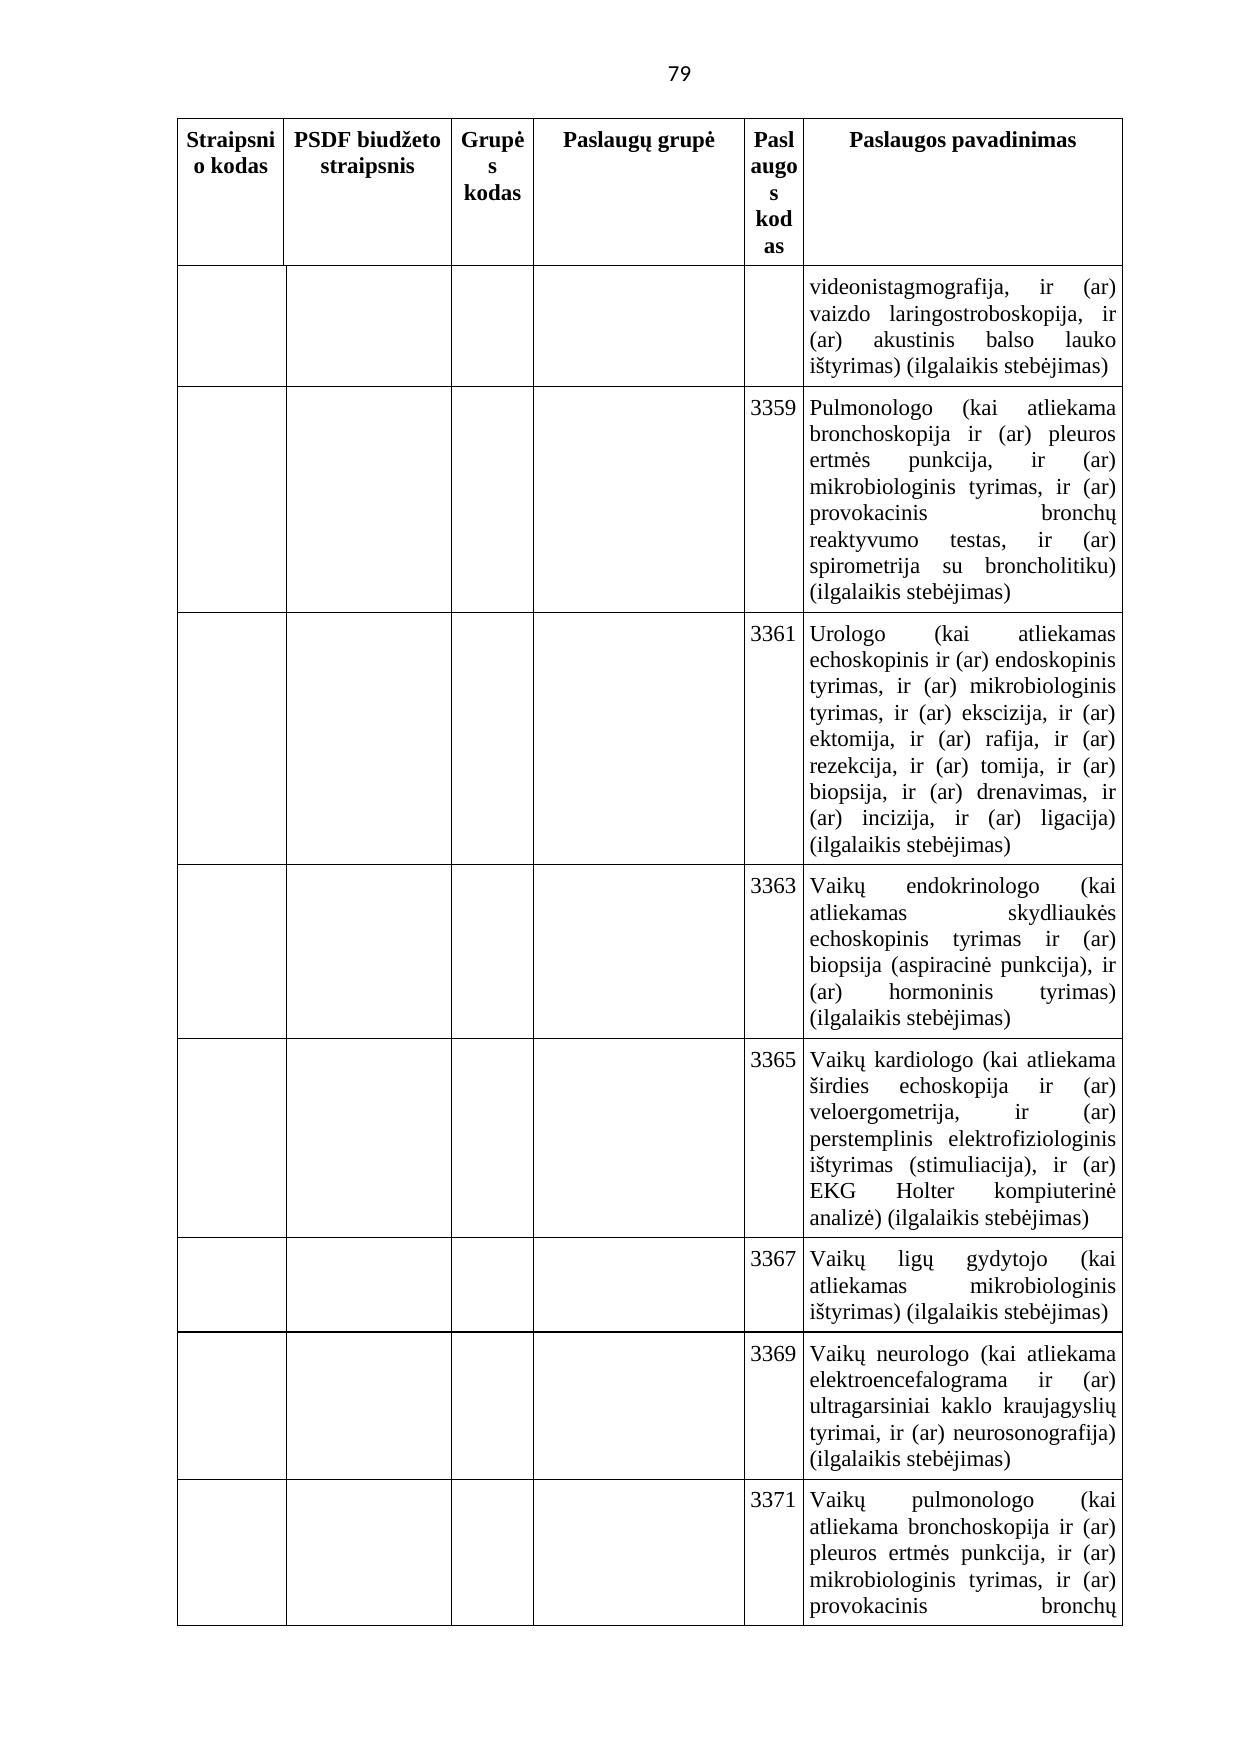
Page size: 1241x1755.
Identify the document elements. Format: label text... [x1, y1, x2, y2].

table_cell [534, 1480, 744, 1625]
table_cell [178, 613, 286, 864]
table_cell [534, 613, 744, 864]
table_cell [287, 865, 451, 1037]
table_cell [452, 1238, 533, 1331]
table_cell [287, 387, 451, 612]
table_cell [534, 266, 744, 386]
table_cell [452, 865, 533, 1037]
table_cell [452, 1333, 533, 1478]
table_cell [534, 865, 744, 1037]
table_cell Vaikų kardiologo (kai atliekama širdies echoskopija ir (ar) veloergometrija, ir (ar) perstemplinis elektrofiziologinis ištyrimas (stimuliacija), ir (ar) EKG Holter kompiuterinė analizė) (ilgalaikis stebėjimas) [804, 1039, 1122, 1237]
table_cell Urologo (kai atliekamas echoskopinis ir (ar) endoskopinis tyrimas, ir (ar) mikrobiologinis tyrimas, ir (ar) ekscizija, ir (ar) ektomija, ir (ar) rafija, ir (ar) rezekcija, ir (ar) tomija, ir (ar) biopsija, ir (ar) drenavimas, ir (ar) incizija, ir (ar) ligacija) (ilgalaikis stebėjimas) [804, 613, 1122, 864]
table_cell 3371 [745, 1480, 803, 1625]
table_cell [534, 1039, 744, 1237]
table_cell [287, 1480, 451, 1625]
table_cell 3367 [745, 1238, 803, 1331]
table_cell [287, 1238, 451, 1331]
table_cell [287, 1039, 451, 1237]
table_cell 3365 [745, 1039, 803, 1237]
table_cell 3361 [745, 613, 803, 864]
table_cell Pulmonologo (kai atliekama bronchoskopija ir (ar) pleuros ertmės punkcija, ir (ar) mikrobiologinis tyrimas, ir (ar) provokacinis bronchų reaktyvumo testas, ir (ar) spirometrija su broncholitiku) (ilgalaikis stebėjimas) [804, 387, 1122, 612]
table_cell 3369 [745, 1333, 803, 1478]
table_cell [534, 1333, 744, 1478]
table_cell [178, 266, 286, 386]
table_header Paslaugų grupė [534, 119, 744, 265]
table_header PSDF biudžeto straipsnis [284, 119, 451, 265]
table_cell [178, 1480, 286, 1625]
table_header Grupės kodas [452, 119, 533, 265]
table_cell videonistagmografija, ir (ar) vaizdo laringostroboskopija, ir (ar) akustinis balso lauko ištyrimas) (ilgalaikis stebėjimas) [804, 266, 1122, 386]
table_cell [287, 1333, 451, 1478]
table_cell [452, 1039, 533, 1237]
table_cell [178, 387, 286, 612]
table_header Paslaugos pavadinimas [804, 119, 1122, 265]
table_cell [452, 387, 533, 612]
table_cell [452, 266, 533, 386]
table_cell [178, 865, 286, 1037]
table_cell [178, 1039, 286, 1237]
table_cell [452, 613, 533, 864]
table_cell Vaikų neurologo (kai atliekama elektroencefalograma ir (ar) ultragarsiniai kaklo kraujagyslių tyrimai, ir (ar) neurosonografija) (ilgalaikis stebėjimas) [804, 1333, 1122, 1478]
table_header Paslaugos kodas [745, 119, 803, 265]
table_cell [534, 1238, 744, 1331]
table_cell Vaikų endokrinologo (kai atliekamas skydliaukės echoskopinis tyrimas ir (ar) biopsija (aspiracinė punkcija), ir (ar) hormoninis tyrimas) (ilgalaikis stebėjimas) [804, 865, 1122, 1037]
table_cell [745, 266, 803, 386]
table_cell [287, 613, 451, 864]
table_cell Vaikų pulmonologo (kai atliekama bronchoskopija ir (ar) pleuros ertmės punkcija, ir (ar) mikrobiologinis tyrimas, ir (ar) provokacinis bronchų [804, 1480, 1122, 1625]
table_cell 3359 [745, 387, 803, 612]
table_cell 3363 [745, 865, 803, 1037]
table_cell [534, 387, 744, 612]
table_header Straipsnio kodas [178, 119, 283, 265]
table_cell [452, 1480, 533, 1625]
table_cell [287, 266, 451, 386]
table_cell [178, 1238, 286, 1331]
table_cell Vaikų ligų gydytojo (kai atliekamas mikrobiologinis ištyrimas) (ilgalaikis stebėjimas) [804, 1238, 1122, 1331]
table_cell [178, 1333, 286, 1478]
